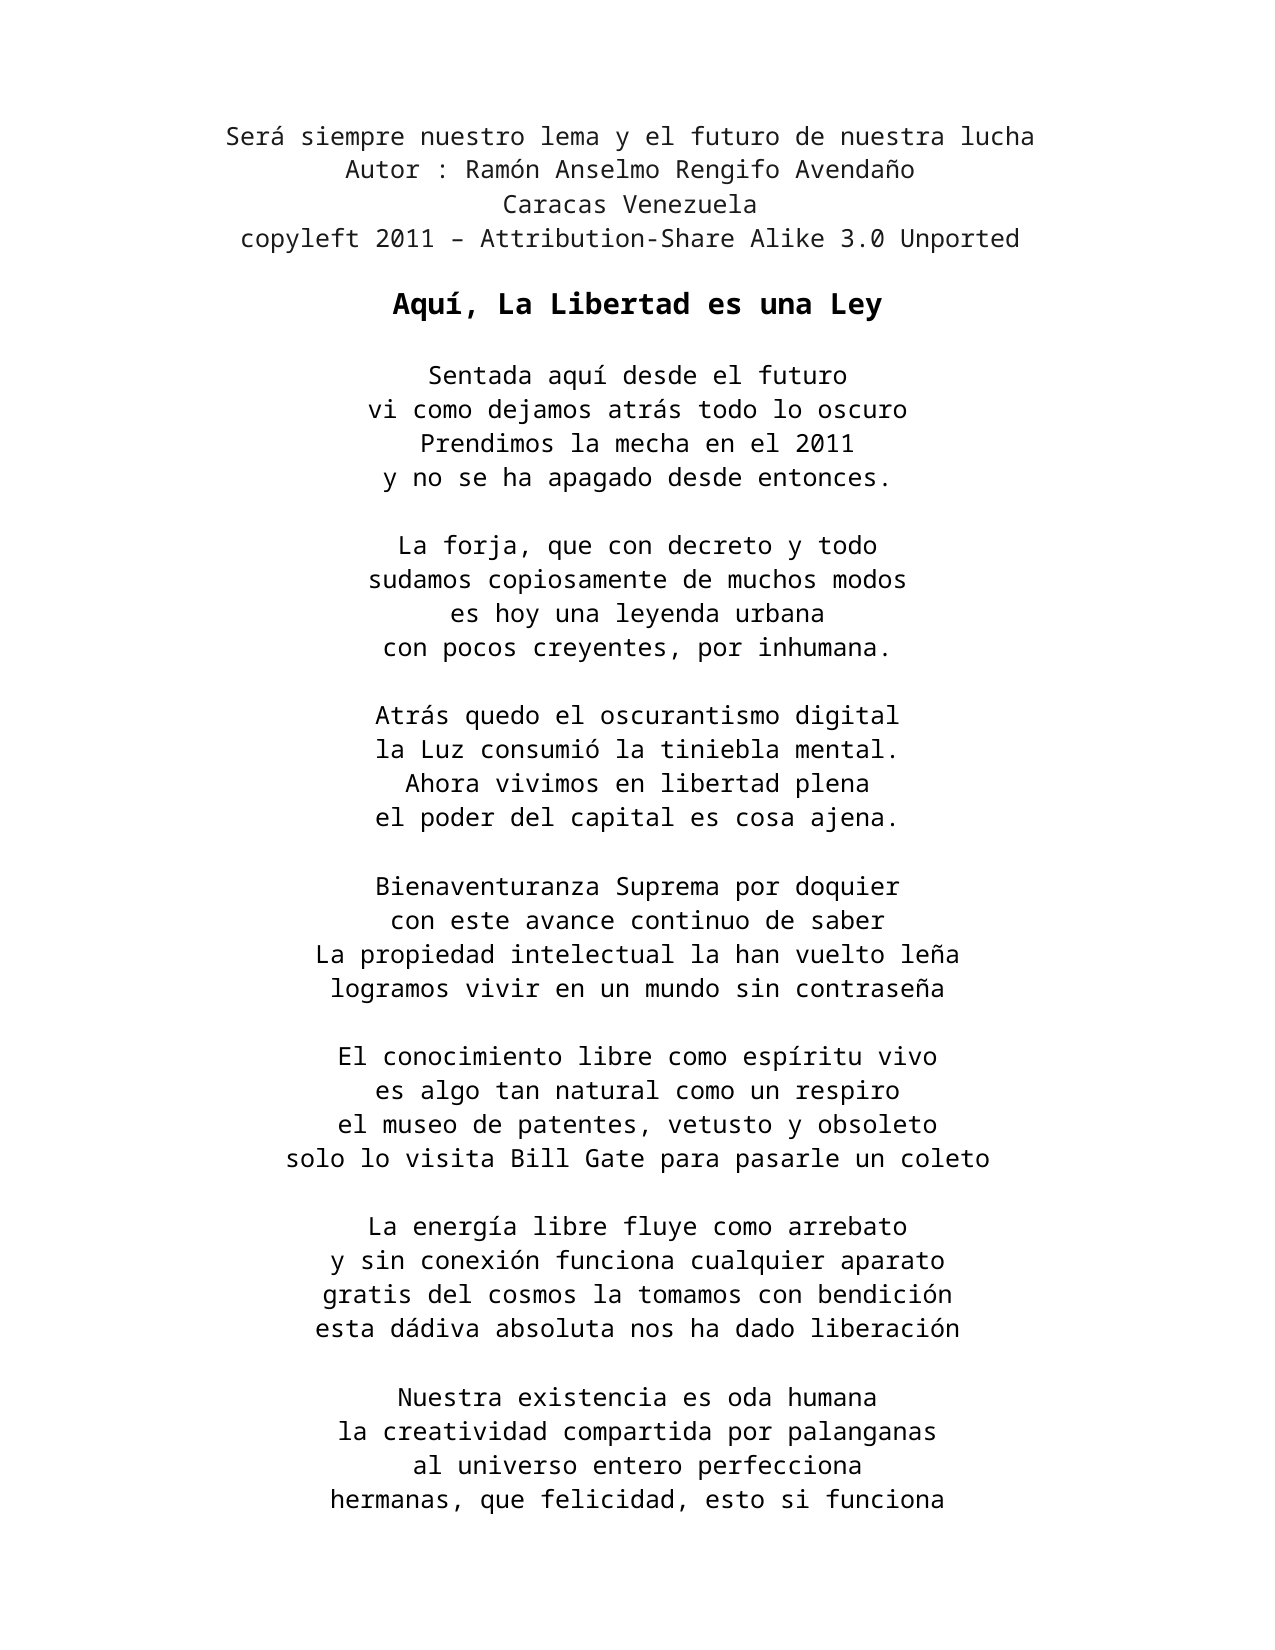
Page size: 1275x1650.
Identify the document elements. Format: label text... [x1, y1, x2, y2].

text y no se ha apagado desde entonces. [118, 459, 1157, 493]
text Ahora vivimos en libertad plena [118, 766, 1157, 800]
text sudamos copiosamente de muchos modos [118, 562, 1157, 596]
text Aquí, La Libertad es una Ley [118, 283, 1157, 323]
text copyleft 2011 – Attribution-Share Alike 3.0 Unported [118, 220, 1157, 254]
text es hoy una leyenda urbana [118, 596, 1157, 630]
text gratis del cosmos la tomamos con bendición [118, 1277, 1157, 1311]
text La forja, que con decreto y todo [118, 528, 1157, 562]
text esta dádiva absoluta nos ha dado liberación [118, 1311, 1157, 1345]
text Nuestra existencia es oda humana [118, 1379, 1157, 1413]
text Será siempre nuestro lema y el futuro de nuestra lucha [118, 118, 1157, 152]
text es algo tan natural como un respiro [118, 1073, 1157, 1107]
text Sentada aquí desde el futuro [118, 357, 1157, 391]
text Prendimos la mecha en el 2011 [118, 425, 1157, 459]
text al universo entero perfecciona [118, 1447, 1157, 1481]
text el museo de patentes, vetusto y obsoleto [118, 1107, 1157, 1141]
text con pocos creyentes, por inhumana. [118, 630, 1157, 664]
text El conocimiento libre como espíritu vivo [118, 1038, 1157, 1073]
text solo lo visita Bill Gate para pasarle un coleto [118, 1141, 1157, 1175]
text Caracas Venezuela [118, 186, 1157, 220]
text Autor : Ramón Anselmo Rengifo Avendaño [118, 152, 1157, 186]
text logramos vivir en un mundo sin contraseña [118, 970, 1157, 1004]
text el poder del capital es cosa ajena. [118, 800, 1157, 834]
text la creatividad compartida por palanganas [118, 1413, 1157, 1447]
text hermanas, que felicidad, esto si funciona [118, 1481, 1157, 1515]
text y sin conexión funciona cualquier aparato [118, 1243, 1157, 1277]
text vi como dejamos atrás todo lo oscuro [118, 391, 1157, 425]
text La energía libre fluye como arrebato [118, 1209, 1157, 1243]
text la Luz consumió la tiniebla mental. [118, 732, 1157, 766]
text Atrás quedo el oscurantismo digital [118, 698, 1157, 732]
text Bienaventuranza Suprema por doquier [118, 868, 1157, 902]
text con este avance continuo de saber [118, 902, 1157, 936]
text La propiedad intelectual la han vuelto leña [118, 936, 1157, 970]
